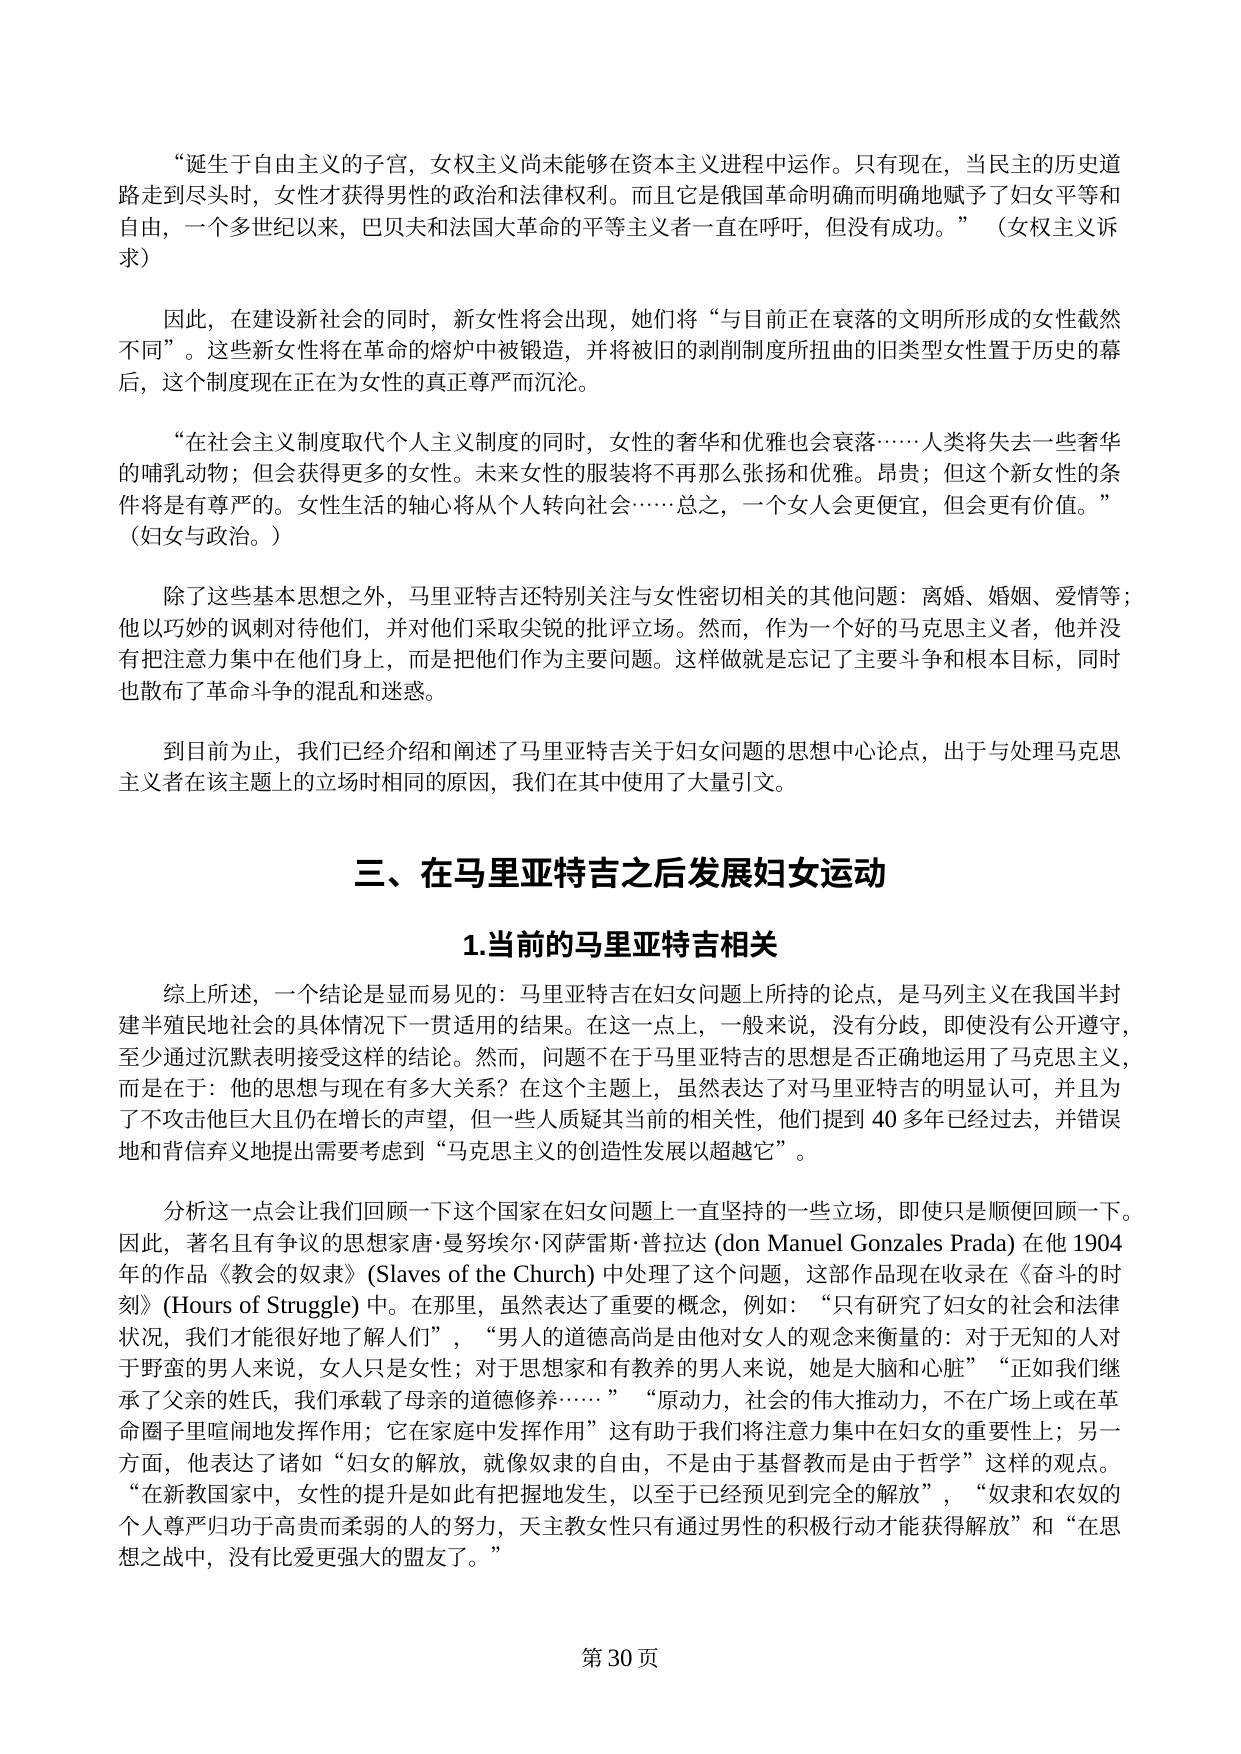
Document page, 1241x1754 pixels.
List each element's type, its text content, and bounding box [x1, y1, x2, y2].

text 因此，在建设新社会的同时，新女性将会出现，她们将“与目前正在衰落的文明所形成的女性截然不同”。这些新女性将在革命的熔炉中被锻造，并将被旧的剥削制度所扭曲的旧类型女性置于历史的幕后，这个制度现在正在为女性的真正尊严而沉沦。 [118, 302, 1122, 396]
text 分析这一点会让我们回顾一下这个国家在妇女问题上一直坚持的一些立场，即使只是顺便回顾一下。因此，著名且有争议的思想家唐·曼努埃尔·冈萨雷斯·普拉达 (don Manuel Gonzales Prada) 在他1904年的作品《教会的奴隶》(Slaves of the Church) 中处理了这个问题，这部作品现在收录在《奋斗的时刻》(Hours of Struggle) 中。在那里，虽然表达了重要的概念，例如：“只有研究了妇女的社会和法律状况，我们才能很好地了解人们”，“男人的道德高尚是由他对女人的观念来衡量的：对于无知的人对于野蛮的男人来说，女人只是女性；对于思想家和有教养的男人来说，她是大脑和心脏”“正如我们继承了父亲的姓氏，我们承载了母亲的道德修养…… ” “原动力，社会的伟大推动力，不在广场上或在革命圈子里喧闹地发挥作用；它在家庭中发挥作用”这有助于我们将注意力集中在妇女的重要性上；另一方面，他表达了诸如“妇女的解放，就像奴隶的自由，不是由于基督教而是由于哲学”这样的观点。“在新教国家中，女性的提升是如此有把握地发生，以至于已经预见到完全的解放”，“奴隶和农奴的个人尊严归功于高贵而柔弱的人的努力，天主教女性只有通过男性的积极行动才能获得解放”和“在思想之战中，没有比爱更强大的盟友了。” [118, 1194, 1122, 1572]
subtitle 1.当前的马里亚特吉相关 [118, 922, 1122, 964]
subtitle 三、在马里亚特吉之后发展妇女运动 [118, 847, 1122, 895]
text 综上所述，一个结论是显而易见的：马里亚特吉在妇女问题上所持的论点，是马列主义在我国半封建半殖民地社会的具体情况下一贯适用的结果。在这一点上，一般来说，没有分歧，即使没有公开遵守，至少通过沉默表明接受这样的结论。然而，问题不在于马里亚特吉的思想是否正确地运用了马克思主义，而是在于：他的思想与现在有多大关系？在这个主题上，虽然表达了对马里亚特吉的明显认可，并且为了不攻击他巨大且仍在增长的声望，但一些人质疑其当前的相关性，他们提到40多年已经过去，并错误地和背信弃义地提出需要考虑到“马克思主义的创造性发展以超越它”。 [118, 977, 1122, 1166]
text 到目前为止，我们已经介绍和阐述了马里亚特吉关于妇女问题的思想中心论点，出于与处理马克思主义者在该主题上的立场时相同的原因，我们在其中使用了大量引文。 [118, 734, 1122, 797]
text “诞生于自由主义的子宫，女权主义尚未能够在资本主义进程中运作。只有现在，当民主的历史道路走到尽头时，女性才获得男性的政治和法律权利。而且它是俄国革命明确而明确地赋予了妇女平等和自由，一个多世纪以来，巴贝夫和法国大革命的平等主义者一直在呼吁，但没有成功。” （女权主义诉求） [118, 147, 1122, 273]
text “在社会主义制度取代个人主义制度的同时，女性的奢华和优雅也会衰落……人类将失去一些奢华的哺乳动物；但会获得更多的女性。未来女性的服装将不再那么张扬和优雅。昂贵；但这个新女性的条件将是有尊严的。女性生活的轴心将从个人转向社会……总之，一个女人会更便宜，但会更有价值。” （妇女与政治。） [118, 425, 1122, 551]
text 除了这些基本思想之外，马里亚特吉还特别关注与女性密切相关的其他问题：离婚、婚姻、爱情等；他以巧妙的讽刺对待他们，并对他们采取尖锐的批评立场。然而，作为一个好的马克思主义者，他并没有把注意力集中在他们身上，而是把他们作为主要问题。这样做就是忘记了主要斗争和根本目标，同时也散布了革命斗争的混乱和迷惑。 [118, 579, 1122, 705]
